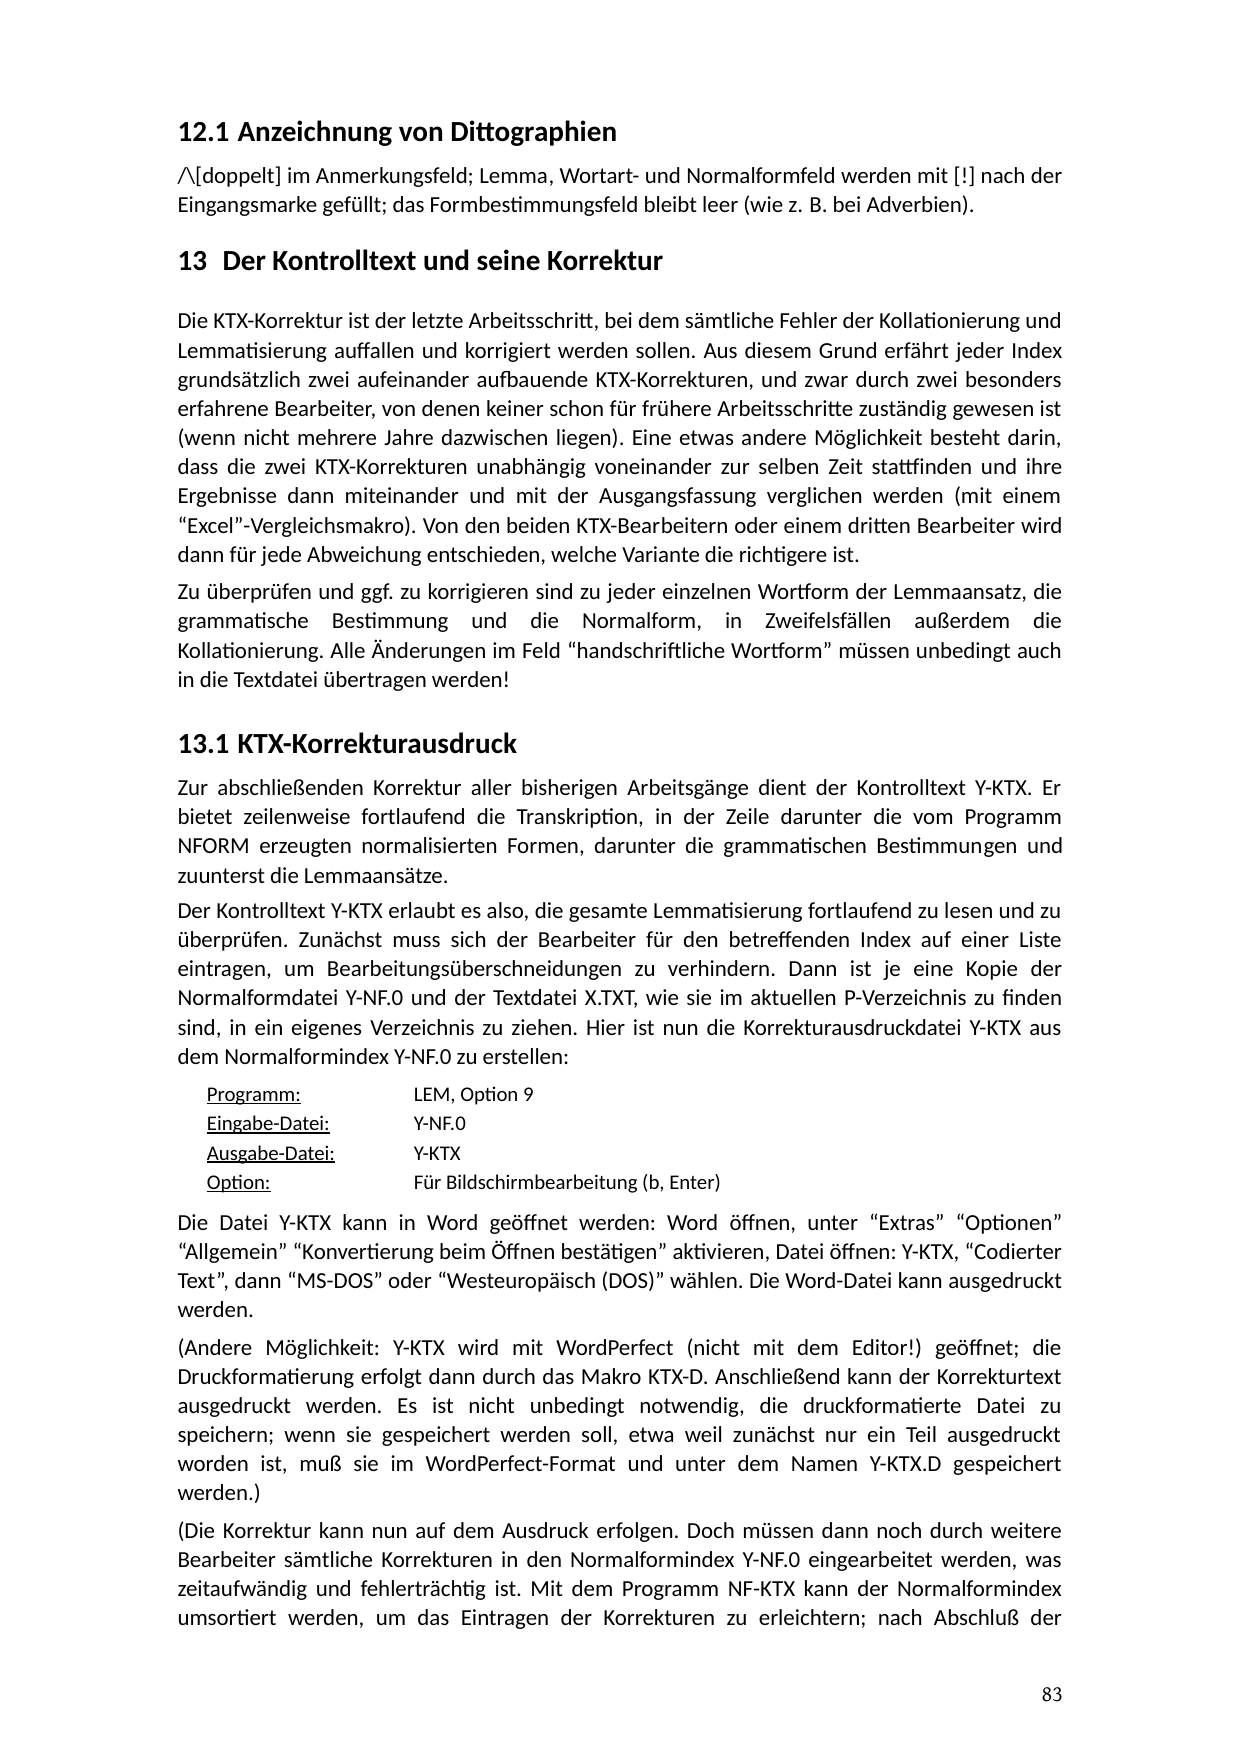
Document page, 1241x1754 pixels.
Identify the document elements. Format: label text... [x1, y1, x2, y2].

text Zu überprüfen und ggf. zu korrigieren sind zu jeder einzelnen Wortform der Lemmaansatz, die grammatische Bestimmung und die Normalform, in Zweifelsfällen außerdem die Kollationierung. Alle Änderungen im Feld “handschriftliche Wortform” müssen unbedingt auch in die Textdatei übertragen werden! [177, 576, 1063, 693]
text Option: Für Bildschirmbearbeitung (b, Enter) [207, 1166, 1063, 1195]
text Ausgabe-Datei: Y-KTX [207, 1137, 1063, 1166]
text /\[doppelt] im Anmerkungsfeld; Lemma­, Wortart- und Normalformfeld werden mit [!] nach der Eingangsmarke gefüllt; das Formbestimmungsfeld bleibt leer (wie z. B. bei Adverbien). [177, 160, 1063, 218]
text (Andere Möglichkeit: Y-KTX wird mit WordPerfect (nicht mit dem Editor!) geöffnet; die Druckformatierung erfolgt dann durch das Makro KTX-D. Anschließend kann der Korrekturtext ausgedruckt werden. Es ist nicht unbedingt notwendig, die druckformatierte Datei zu speichern; wenn sie gespeichert werden soll, etwa weil zunächst nur ein Teil ausgedruckt worden ist, muß sie im WordPerfect-Format und unter dem Namen Y-KTX.D gespeichert werden.) [177, 1332, 1063, 1507]
subtitle KTX-Korrekturausdruck [177, 731, 1063, 760]
text (Die Korrektur kann nun auf dem Ausdruck erfolgen. Doch müssen dann noch durch weitere Bearbeiter sämtliche Korrekturen in den Normalformindex Y-NF.0 eingearbeitet werden, was zeitaufwändig und fehlerträchtig ist. Mit dem Programm NF-KTX kann der Normalformindex umsortiert werden, um das Eintragen der Korrekturen zu erleichtern; nach Abschluß der [177, 1515, 1063, 1632]
text Die Datei Y-KTX kann in Word geöffnet werden: Word öffnen, unter “Extras” “Optionen” “Allgemein” “Konvertierung beim Öffnen bestätigen” aktivieren, Datei öffnen: Y-KTX, “Codierter Text”, dann “MS-DOS” oder “Westeuropäisch (DOS)” wählen. Die Word-Datei kann ausgedruckt werden. [177, 1207, 1063, 1323]
text Der Kontrolltext Y-KTX erlaubt es also, die gesamte Lemmatisierung fortlaufend zu lesen und zu überprüfen. Zunächst muss sich der Bearbeiter für den betreffenden Index auf einer Liste eintragen, um Bearbeitungsüberschneidungen zu verhindern. Dann ist je eine Kopie der Normalformdatei Y-NF.0 und der Textdatei X.TXT, wie sie im aktuellen P-Verzeichnis zu finden sind, in ein eigenes Verzeichnis zu ziehen. Hier ist nun die Korrekturausdruckdatei Y-KTX aus dem Normalfor­m­index Y-NF.0 zu erstellen: [177, 895, 1063, 1070]
subtitle Der Kontrolltext und seine Korrektur [177, 247, 1063, 276]
text Die KTX-Korrektur ist der letzte Arbeitsschritt, bei dem sämtliche Fehler der Kollationierung und Lemmatisierung auffallen und korrigiert werden sollen. Aus diesem Grund erfährt jeder Index grundsätzlich zwei aufeinander aufbauende KTX-Korrekturen, und zwar durch zwei besonders erfahrene Bearbeiter, von denen keiner schon für frühere Arbeitsschritte zuständig gewesen ist (wenn nicht mehrere Jahre dazwischen liegen). Eine etwas andere Möglichkeit besteht darin, dass die zwei KTX-Korrekturen unabhän­gig voneinander zur selben Zeit stattfinden und ihre Ergebnisse dann miteinander und mit der Ausgangsfassung verglichen werden (mit einem “Excel”-Vergleichsmakro). Von den beiden KTX-Bear­bei­tern oder einem dritten Bearbeiter wird dann für jede Abweichung entschieden, welche Variante die richtigere ist. [177, 306, 1063, 568]
subtitle Anzeichnung von Dittographien [177, 118, 1063, 147]
text Eingabe-Datei: Y-NF.0 [207, 1107, 1063, 1137]
text Programm: LEM, Option 9 [207, 1078, 1063, 1107]
text Zur abschließenden Korrektur aller bisherigen Arbeitsgänge dient der Kontrolltext Y-KTX. Er bietet zeilenweise fortlaufend die Transkription, in der Zeile darunter die vom Programm NFORM erzeugten normalisierten Formen, darunter die grammatischen Bestimmun­gen und zuunterst die Lemmaansätze. [177, 772, 1063, 889]
